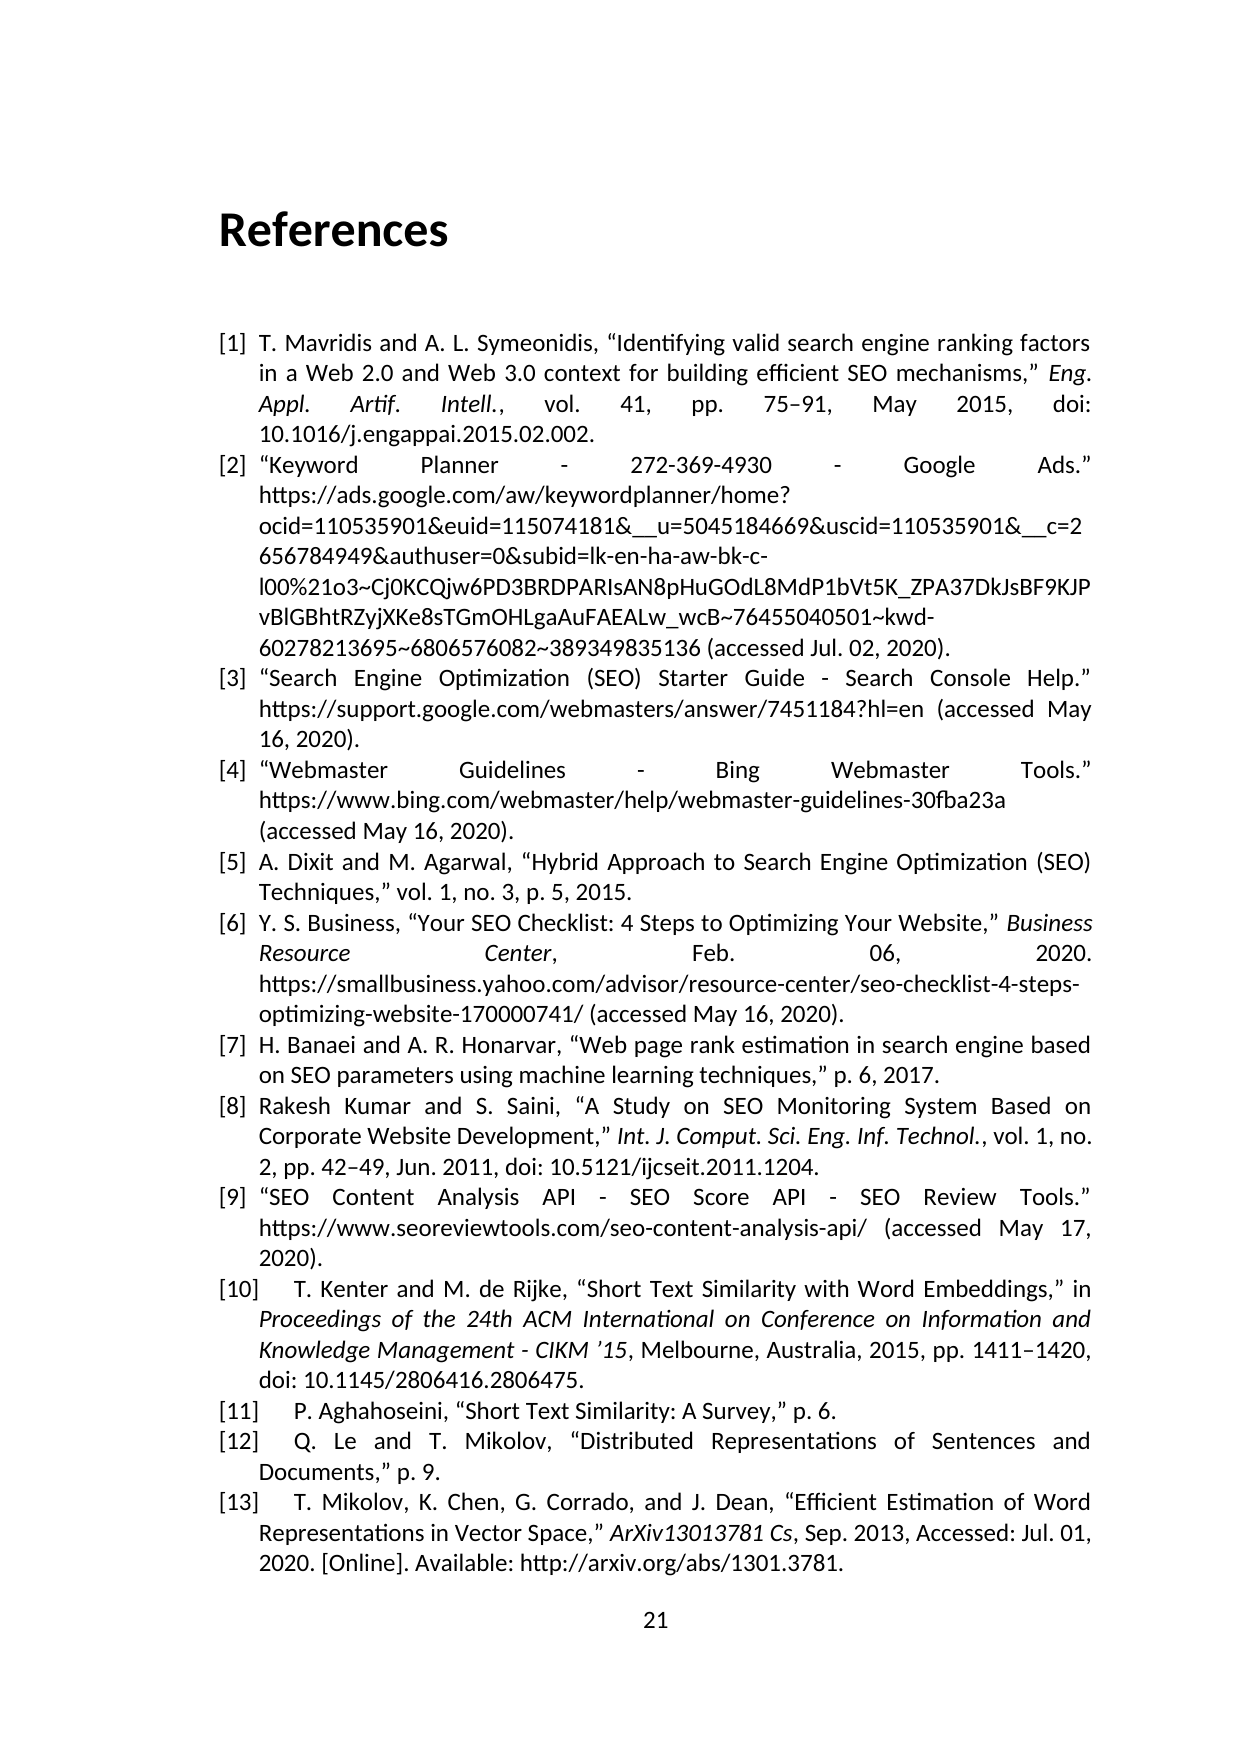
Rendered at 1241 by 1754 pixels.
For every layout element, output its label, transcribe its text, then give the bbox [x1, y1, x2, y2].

text [10] T. Kenter and M. de Rijke, “Short Text Similarity with Word Embeddings,” in Proceedings of the 24th ACM International on Conference on Information and Knowledge Management - CIKM ’15, Melbourne, Australia, 2015, pp. 1411–1420, doi: 10.1145/2806416.2806475. [218, 1273, 1092, 1395]
text [11] P. Aghahoseini, “Short Text Similarity: A Survey,” p. 6. [218, 1395, 1092, 1426]
text [6] Y. S. Business, “Your SEO Checklist: 4 Steps to Optimizing Your Website,” Business Resource Center, Feb. 06, 2020. https://smallbusiness.yahoo.com/advisor/resource-center/seo-checklist-4-steps-optimizing-website-170000741/ (accessed May 16, 2020). [218, 907, 1092, 1029]
text [2] “Keyword Planner - 272-369-4930 - Google Ads.” https://ads.google.com/aw/keywordplanner/home?ocid=110535901&euid=115074181&__u=5045184669&uscid=110535901&__c=2656784949&authuser=0&subid=lk-en-ha-aw-bk-c-l00%21o3~Cj0KCQjw6PD3BRDPARIsAN8pHuGOdL8MdP1bVt5K_ZPA37DkJsBF9KJPvBlGBhtRZyjXKe8sTGmOHLgaAuFAEALw_wcB~76455040501~kwd-60278213695~6806576082~389349835136 (accessed Jul. 02, 2020). [218, 449, 1092, 662]
text [5] A. Dixit and M. Agarwal, “Hybrid Approach to Search Engine Optimization (SEO) Techniques,” vol. 1, no. 3, p. 5, 2015. [218, 846, 1092, 907]
text [12] Q. Le and T. Mikolov, “Distributed Representations of Sentences and Documents,” p. 9. [218, 1426, 1092, 1487]
text [13] T. Mikolov, K. Chen, G. Corrado, and J. Dean, “Efficient Estimation of Word Representations in Vector Space,” ArXiv13013781 Cs, Sep. 2013, Accessed: Jul. 01, 2020. [Online]. Available: http://arxiv.org/abs/1301.3781. [218, 1487, 1092, 1578]
text [8] Rakesh Kumar and S. Saini, “A Study on SEO Monitoring System Based on Corporate Website Development,” Int. J. Comput. Sci. Eng. Inf. Technol., vol. 1, no. 2, pp. 42–49, Jun. 2011, doi: 10.5121/ijcseit.2011.1204. [218, 1090, 1092, 1181]
subtitle References [218, 198, 1092, 259]
text [9] “SEO Content Analysis API - SEO Score API - SEO Review Tools.” https://www.seoreviewtools.com/seo-content-analysis-api/ (accessed May 17, 2020). [218, 1181, 1092, 1273]
text [1] T. Mavridis and A. L. Symeonidis, “Identifying valid search engine ranking factors in a Web 2.0 and Web 3.0 context for building efficient SEO mechanisms,” Eng. Appl. Artif. Intell., vol. 41, pp. 75–91, May 2015, doi: 10.1016/j.engappai.2015.02.002. [218, 327, 1092, 449]
text [3] “Search Engine Optimization (SEO) Starter Guide - Search Console Help.” https://support.google.com/webmasters/answer/7451184?hl=en (accessed May 16, 2020). [218, 662, 1092, 754]
text [4] “Webmaster Guidelines - Bing Webmaster Tools.” https://www.bing.com/webmaster/help/webmaster-guidelines-30fba23a (accessed May 16, 2020). [218, 754, 1092, 846]
text [7] H. Banaei and A. R. Honarvar, “Web page rank estimation in search engine based on SEO parameters using machine learning techniques,” p. 6, 2017. [218, 1029, 1092, 1090]
